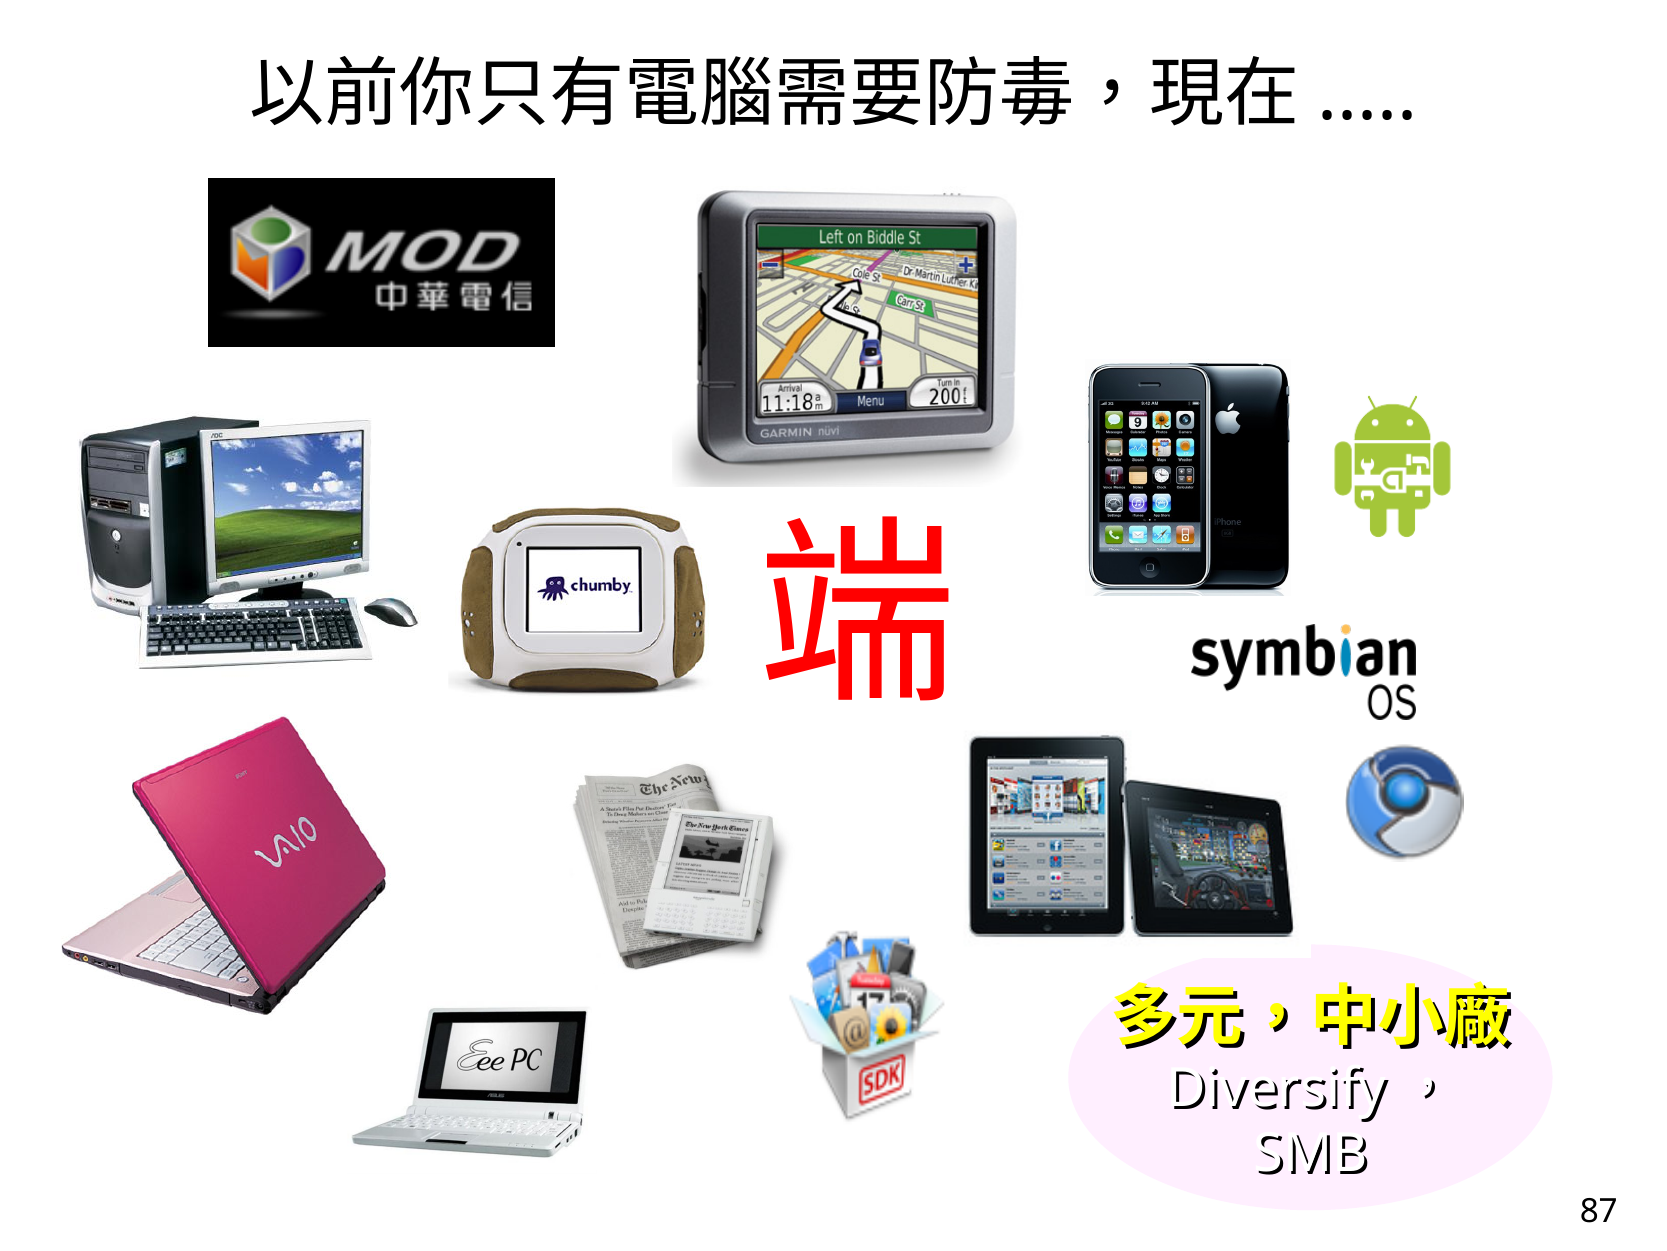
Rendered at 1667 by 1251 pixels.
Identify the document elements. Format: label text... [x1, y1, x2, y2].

picture [1345, 743, 1464, 862]
text_box 端 [742, 487, 979, 734]
title 以前你只有電腦需要防毒，現在..... [0, 7, 1667, 176]
picture [672, 178, 1030, 487]
picture [53, 624, 1416, 1174]
picture [1085, 359, 1511, 596]
text_box 多元，中小廠 Diversify， SMB [1068, 944, 1553, 1211]
picture [448, 502, 718, 705]
picture [208, 178, 555, 347]
picture [62, 403, 421, 686]
